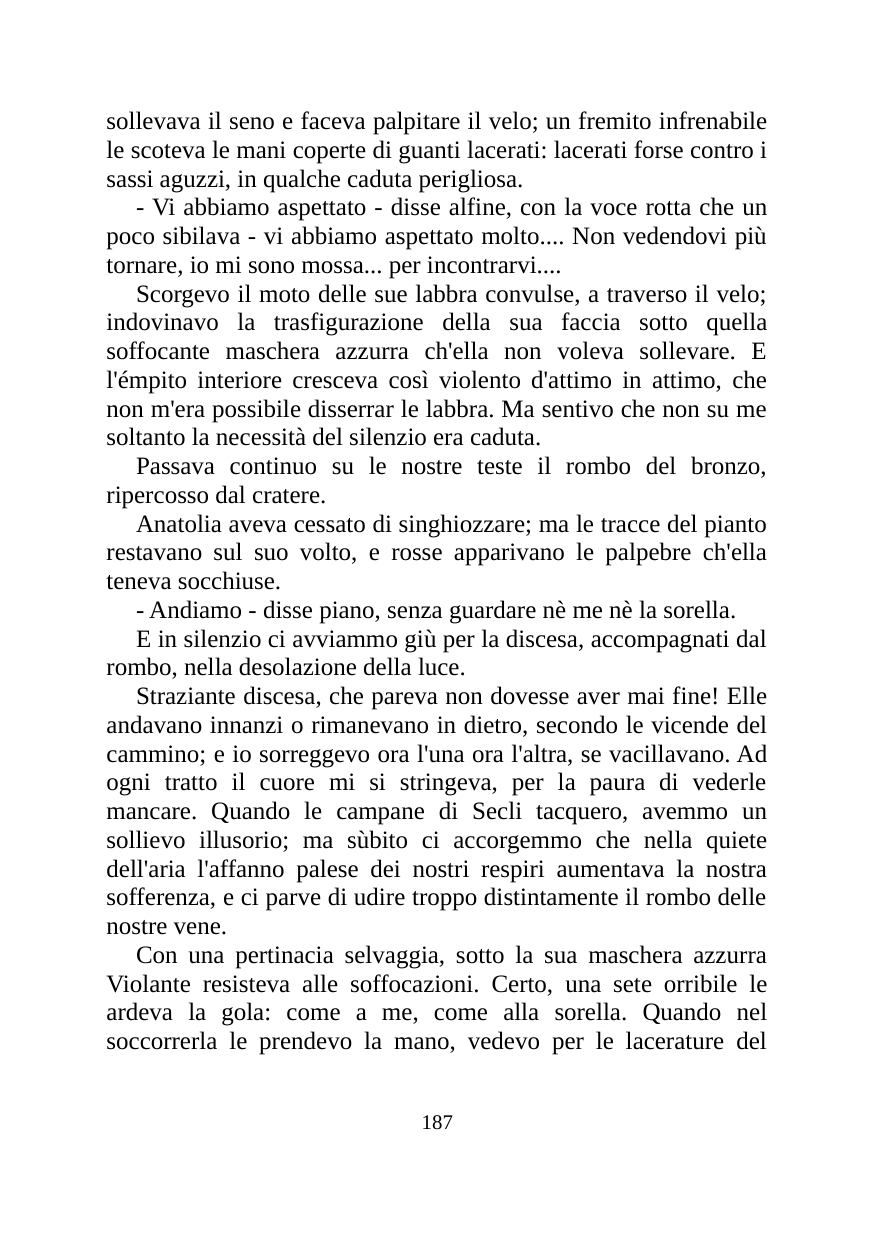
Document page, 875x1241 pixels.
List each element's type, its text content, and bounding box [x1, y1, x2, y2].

text Passava continuo su le nostre teste il rombo del bronzo, ripercosso dal cratere. [106, 451, 768, 509]
text - Andiamo - disse piano, senza guardare nè me nè la sorella. [106, 595, 768, 624]
text Anatolia aveva cessato di singhiozzare; ma le tracce del pianto restavano sul suo volto, e rosse apparivano le palpebre ch'ella teneva socchiuse. [106, 509, 768, 595]
text Scorgevo il moto delle sue labbra convulse, a traverso il velo; indovinavo la trasfigurazione della sua faccia sotto quella soffocante maschera azzurra ch'ella non voleva sollevare. E l'émpito interiore cresceva così violento d'attimo in attimo, che non m'era possibile disserrar le labbra. Ma sentivo che non su me soltanto la necessità del silenzio era caduta. [106, 279, 768, 451]
text sollevava il seno e faceva palpitare il velo; un fremito infrenabile le scoteva le mani coperte di guanti lacerati: lacerati forse contro i sassi aguzzi, in qualche caduta perigliosa. [106, 106, 768, 192]
text E in silenzio ci avviammo giù per la discesa, accompagnati dal rombo, nella desolazione della luce. [106, 624, 768, 681]
text Straziante discesa, che pareva non dovesse aver mai fine! Elle andavano innanzi o rimanevano in dietro, secondo le vicende del cammino; e io sorreggevo ora l'una ora l'altra, se vacillavano. Ad ogni tratto il cuore mi si stringeva, per la paura di vederle mancare. Quando le campane di Secli tacquero, avemmo un sollievo illusorio; ma sùbito ci accorgemmo che nella quiete dell'aria l'affanno palese dei nostri respiri aumentava la nostra sofferenza, e ci parve di udire troppo distintamente il rombo delle nostre vene. [106, 681, 768, 940]
text - Vi abbiamo aspettato - disse alfine, con la voce rotta che un poco sibilava - vi abbiamo aspettato molto.... Non vedendovi più tornare, io mi sono mossa... per incontrarvi.... [106, 192, 768, 279]
text Con una pertinacia selvaggia, sotto la sua maschera azzurra Violante resisteva alle soffocazioni. Certo, una sete orribile le ardeva la gola: come a me, come alla sorella. Quando nel soccorrerla le prendevo la mano, vedevo per le lacerature del [106, 940, 768, 1055]
